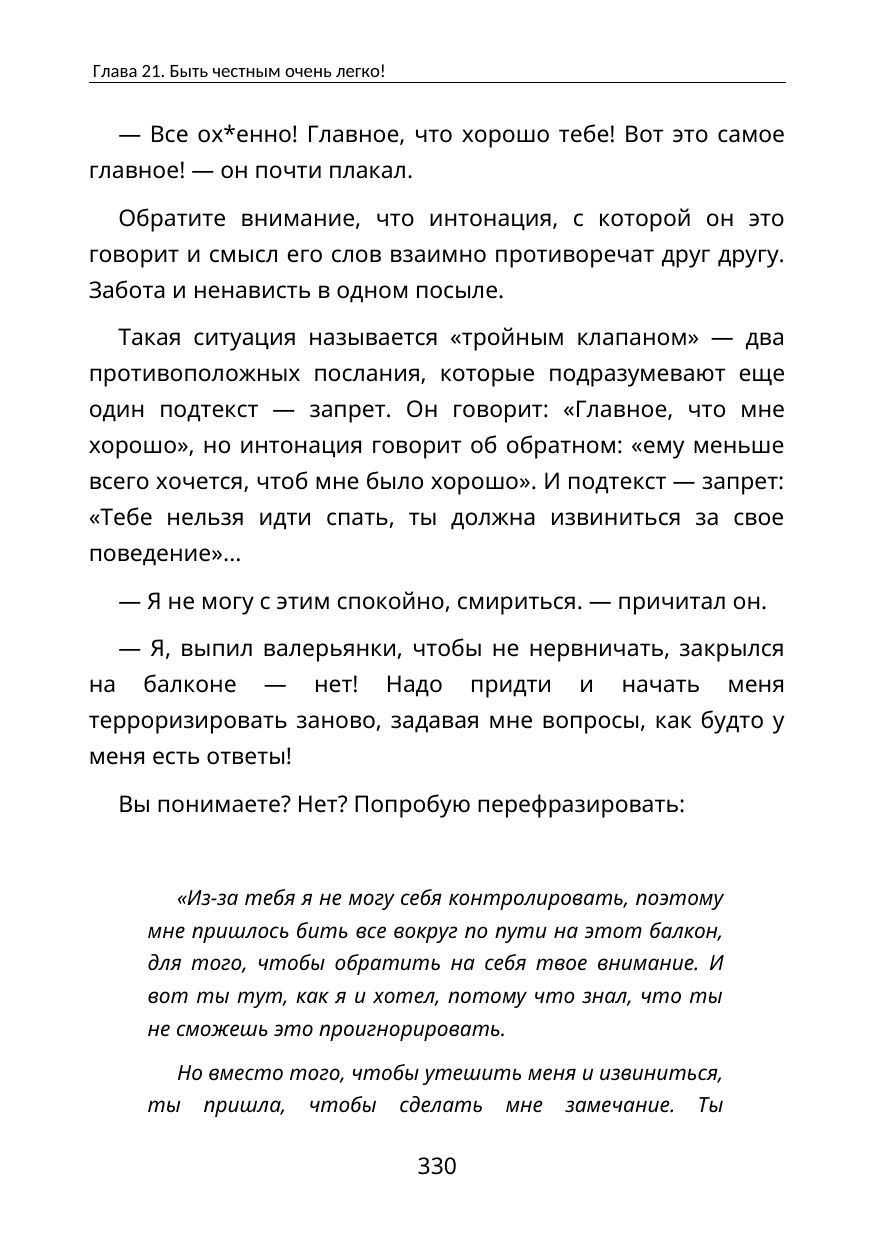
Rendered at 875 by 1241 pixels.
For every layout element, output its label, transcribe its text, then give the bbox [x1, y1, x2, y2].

text — Все ох*енно! Главное, что хорошо тебе! Вот это самое главное! — он почти плакал. [88, 118, 786, 185]
text — Я не могу с этим спокойно, смириться. — причитал он. [88, 584, 786, 616]
text Но вместо того, чтобы утешить меня и извиниться, ты пришла, чтобы сделать мне замечание. Ты [147, 1058, 727, 1119]
text — Я, выпил валерьянки, чтобы не нервничать, закрылся на балконе — нет! Надо придти и начать меня терроризировать заново, задавая мне вопросы, как будто у меня есть ответы! [88, 632, 786, 771]
text «Из-за тебя я не могу себя контролировать, поэтому мне пришлось бить все вокруг по пути на этот балкон, для того, чтобы обратить на себя твое внимание. И вот ты тут, как я и хотел, потому что знал, что ты не сможешь это проигнорировать. [147, 883, 727, 1042]
text Вы понимаете? Нет? Попробую перефразировать: [88, 788, 786, 819]
text Такая ситуация называется «тройным клапаном» — два противоположных послания, которые подразумевают еще один подтекст — запрет. Он говорит: «Главное, что мне хорошо», но интонация говорит об обратном: «ему меньше всего хочется, чтоб мне было хорошо». И подтекст — запрет: «Тебе нельзя идти спать, ты должна извиниться за свое поведение»... [88, 321, 786, 568]
text Обратите внимание, что интонация, с которой он это говорит и смысл его слов взаимно противоречат друг другу. Забота и ненависть в одном посыле. [88, 202, 786, 305]
